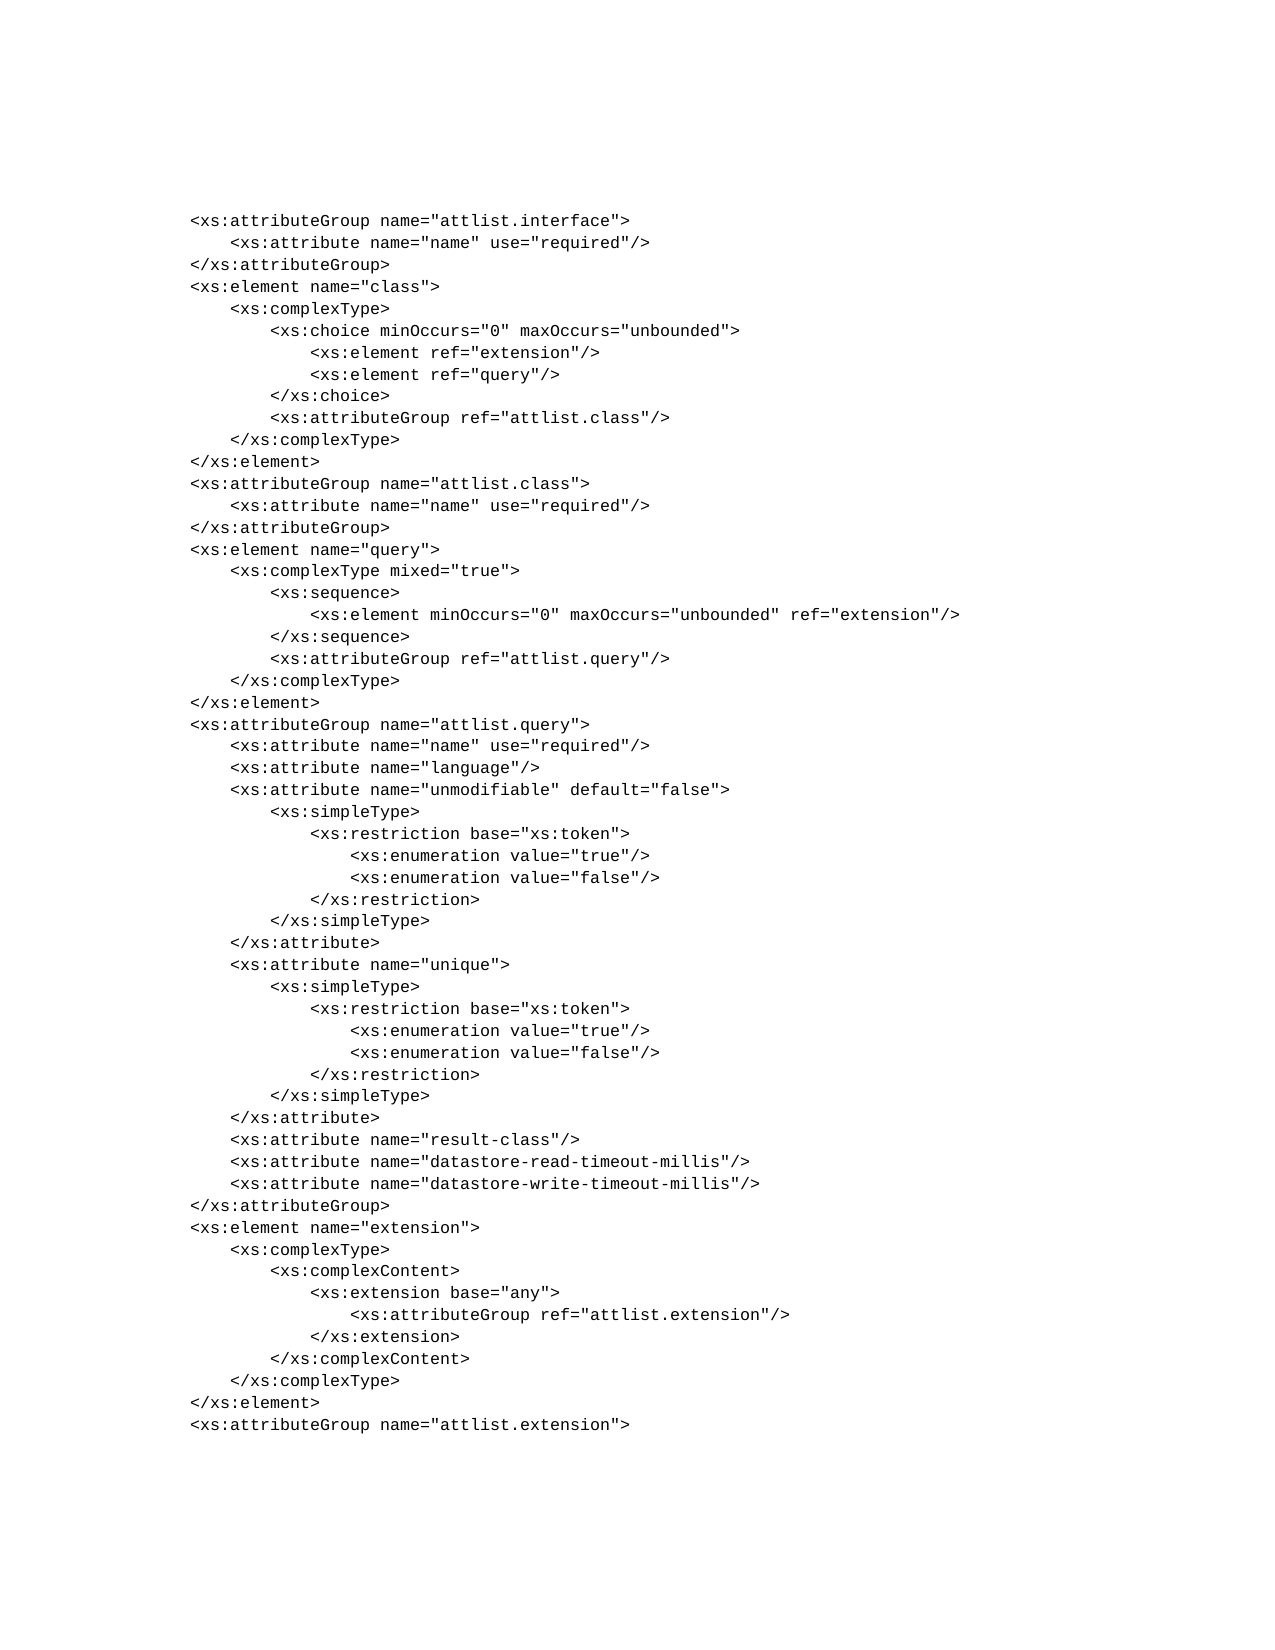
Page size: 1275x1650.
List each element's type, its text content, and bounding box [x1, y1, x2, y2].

text <xs:sequence> [150, 582, 1125, 604]
text <xs:attributeGroup name="attlist.extension"> [150, 1413, 1125, 1435]
text <xs:restriction base="xs:token"> [150, 822, 1125, 844]
text <xs:attribute name="language"/> [150, 757, 1125, 779]
text </xs:attributeGroup> [150, 254, 1125, 276]
text </xs:element> [150, 691, 1125, 713]
text </xs:complexContent> [150, 1347, 1125, 1369]
text </xs:attribute> [150, 1107, 1125, 1129]
text <xs:attribute name="name" use="required"/> [150, 494, 1125, 516]
text <xs:attributeGroup name="attlist.class"> [150, 472, 1125, 494]
text </xs:simpleType> [150, 910, 1125, 932]
text <xs:complexType> [150, 1238, 1125, 1260]
text </xs:choice> [150, 385, 1125, 407]
text <xs:element ref="extension"/> [150, 341, 1125, 363]
text <xs:enumeration value="true"/> [150, 1019, 1125, 1041]
text <xs:element minOccurs="0" maxOccurs="unbounded" ref="extension"/> [150, 604, 1125, 626]
text </xs:sequence> [150, 626, 1125, 647]
text </xs:restriction> [150, 1063, 1125, 1085]
text <xs:element name="class"> [150, 276, 1125, 297]
text </xs:element> [150, 451, 1125, 472]
text </xs:attributeGroup> [150, 1194, 1125, 1216]
text <xs:complexType mixed="true"> [150, 560, 1125, 582]
text <xs:attribute name="name" use="required"/> [150, 735, 1125, 757]
text </xs:complexType> [150, 669, 1125, 691]
text <xs:attribute name="datastore-read-timeout-millis"/> [150, 1151, 1125, 1172]
text </xs:extension> [150, 1326, 1125, 1347]
text </xs:attribute> [150, 932, 1125, 954]
text <xs:attribute name="name" use="required"/> [150, 232, 1125, 254]
text <xs:element name="extension"> [150, 1216, 1125, 1238]
text <xs:attributeGroup name="attlist.query"> [150, 713, 1125, 735]
text <xs:attribute name="datastore-write-timeout-millis"/> [150, 1172, 1125, 1194]
text <xs:element name="query"> [150, 538, 1125, 560]
text <xs:attribute name="unmodifiable" default="false"> [150, 779, 1125, 801]
text <xs:enumeration value="false"/> [150, 1041, 1125, 1063]
text <xs:attributeGroup ref="attlist.query"/> [150, 647, 1125, 669]
text <xs:attribute name="unique"> [150, 954, 1125, 976]
text <xs:attributeGroup ref="attlist.class"/> [150, 407, 1125, 429]
text <xs:extension base="any"> [150, 1282, 1125, 1304]
text <xs:restriction base="xs:token"> [150, 997, 1125, 1019]
text </xs:element> [150, 1391, 1125, 1413]
text </xs:restriction> [150, 888, 1125, 910]
text </xs:simpleType> [150, 1085, 1125, 1107]
text <xs:attributeGroup ref="attlist.extension"/> [150, 1304, 1125, 1326]
text <xs:simpleType> [150, 976, 1125, 997]
text <xs:attributeGroup name="attlist.interface"> [150, 210, 1125, 232]
text <xs:choice minOccurs="0" maxOccurs="unbounded"> [150, 319, 1125, 341]
text <xs:enumeration value="false"/> [150, 866, 1125, 888]
text </xs:complexType> [150, 1369, 1125, 1391]
text <xs:attribute name="result-class"/> [150, 1129, 1125, 1151]
text <xs:enumeration value="true"/> [150, 844, 1125, 866]
text <xs:element ref="query"/> [150, 363, 1125, 385]
text </xs:attributeGroup> [150, 516, 1125, 538]
text <xs:simpleType> [150, 801, 1125, 822]
text </xs:complexType> [150, 429, 1125, 451]
text <xs:complexContent> [150, 1260, 1125, 1282]
text <xs:complexType> [150, 297, 1125, 319]
